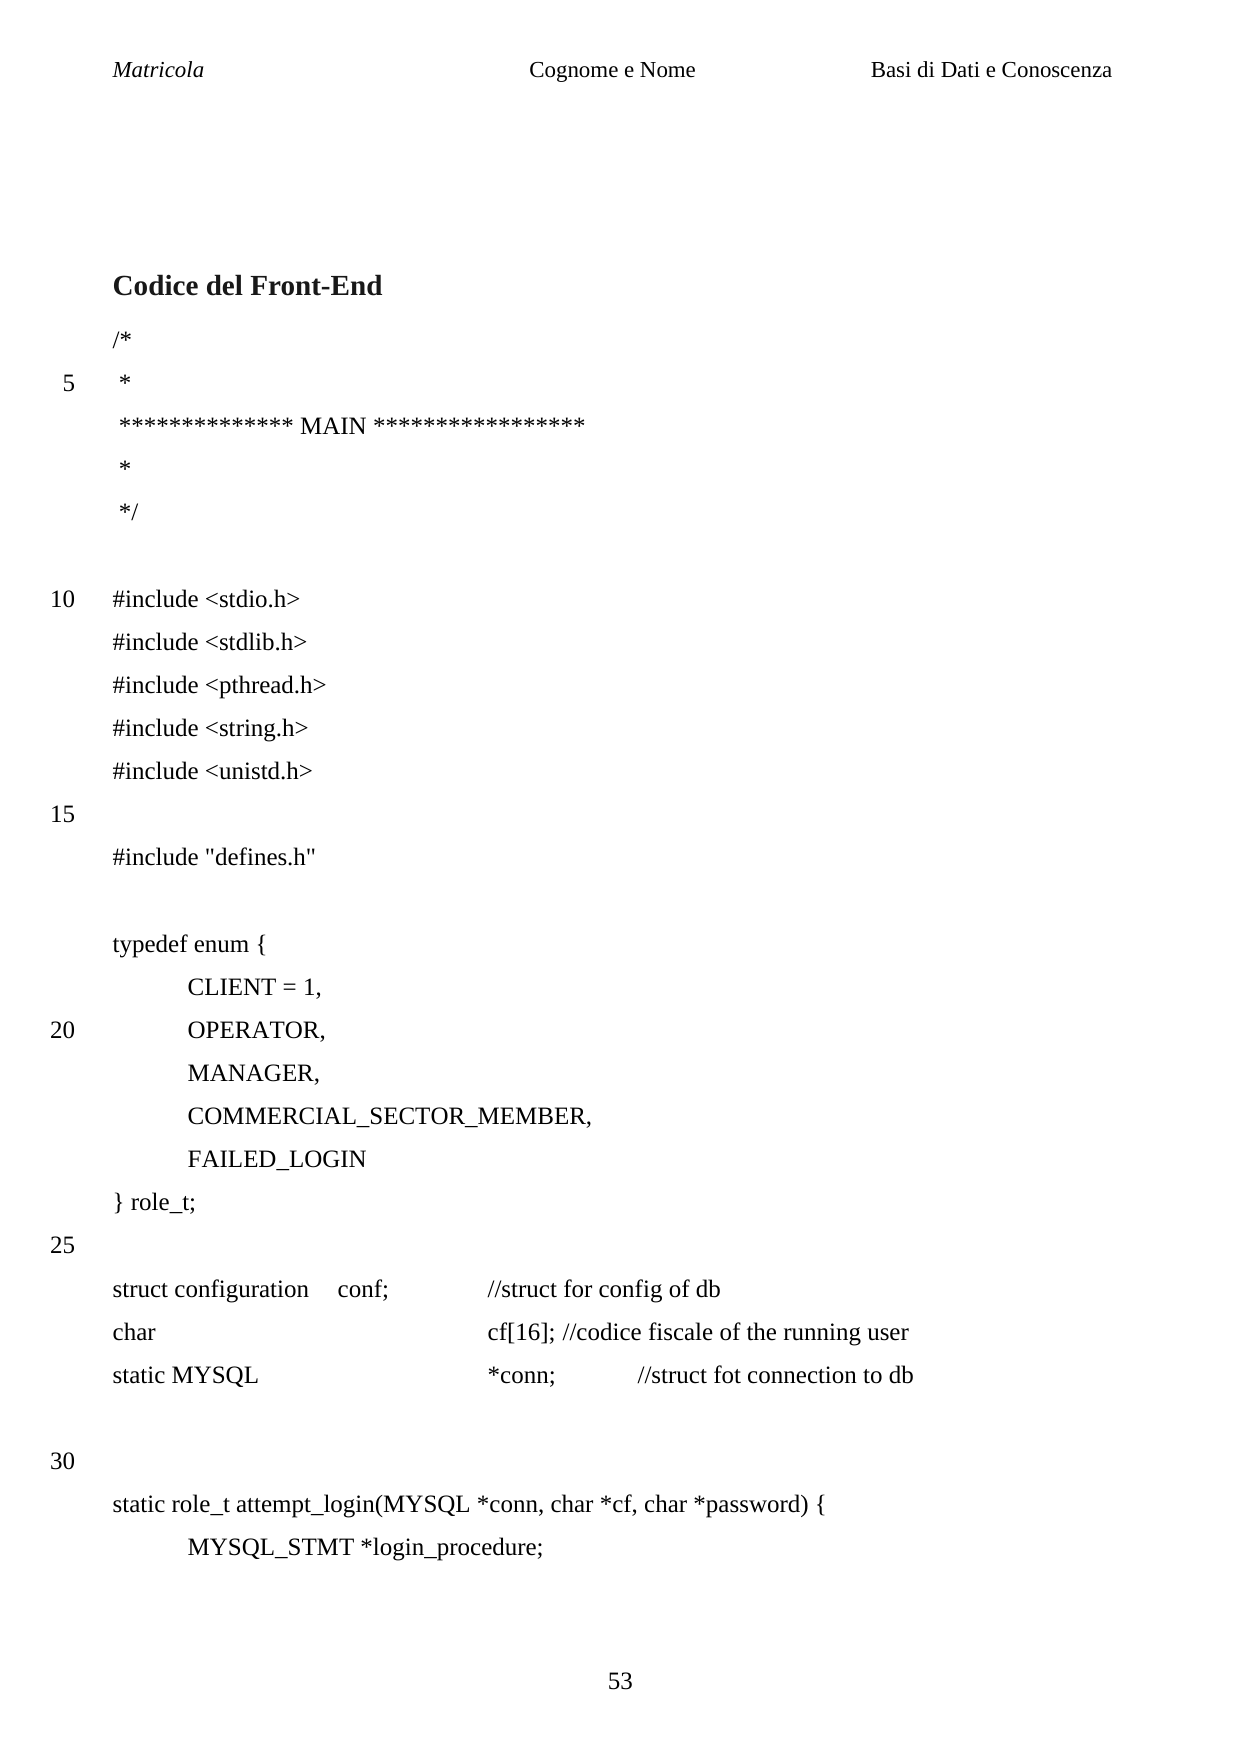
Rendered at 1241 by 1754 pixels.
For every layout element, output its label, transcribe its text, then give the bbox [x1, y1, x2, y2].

text #include <string.h> [112, 713, 1128, 742]
text #include <unistd.h> [112, 756, 1128, 785]
text MANAGER, [112, 1058, 1128, 1087]
text * [112, 454, 1128, 483]
text #include <stdlib.h> [112, 627, 1128, 656]
text ************** MAIN ***************** [112, 411, 1128, 440]
text static MYSQL *conn; //struct fot connection to db [112, 1360, 1128, 1389]
text CLIENT = 1, [112, 972, 1128, 1001]
text char cf[16]; //codice fiscale of the running user [112, 1317, 1128, 1346]
text typedef enum { [112, 929, 1128, 957]
text OPERATOR, [112, 1015, 1128, 1044]
text } role_t; [112, 1187, 1128, 1216]
text struct configuration conf; //struct for config of db [112, 1274, 1128, 1302]
text * [112, 368, 1128, 397]
text FAILED_LOGIN [112, 1144, 1128, 1173]
text COMMERCIAL_SECTOR_MEMBER, [112, 1101, 1128, 1130]
text static role_t attempt_login(MYSQL *conn, char *cf, char *password) { [112, 1489, 1128, 1518]
subtitle Codice del Front-End [112, 268, 1128, 302]
text #include <stdio.h> [112, 584, 1128, 612]
text #include "defines.h" [112, 842, 1128, 871]
text */ [112, 497, 1128, 526]
text #include <pthread.h> [112, 670, 1128, 699]
text /* [112, 325, 1128, 354]
text MYSQL_STMT *login_procedure; [112, 1532, 1128, 1561]
